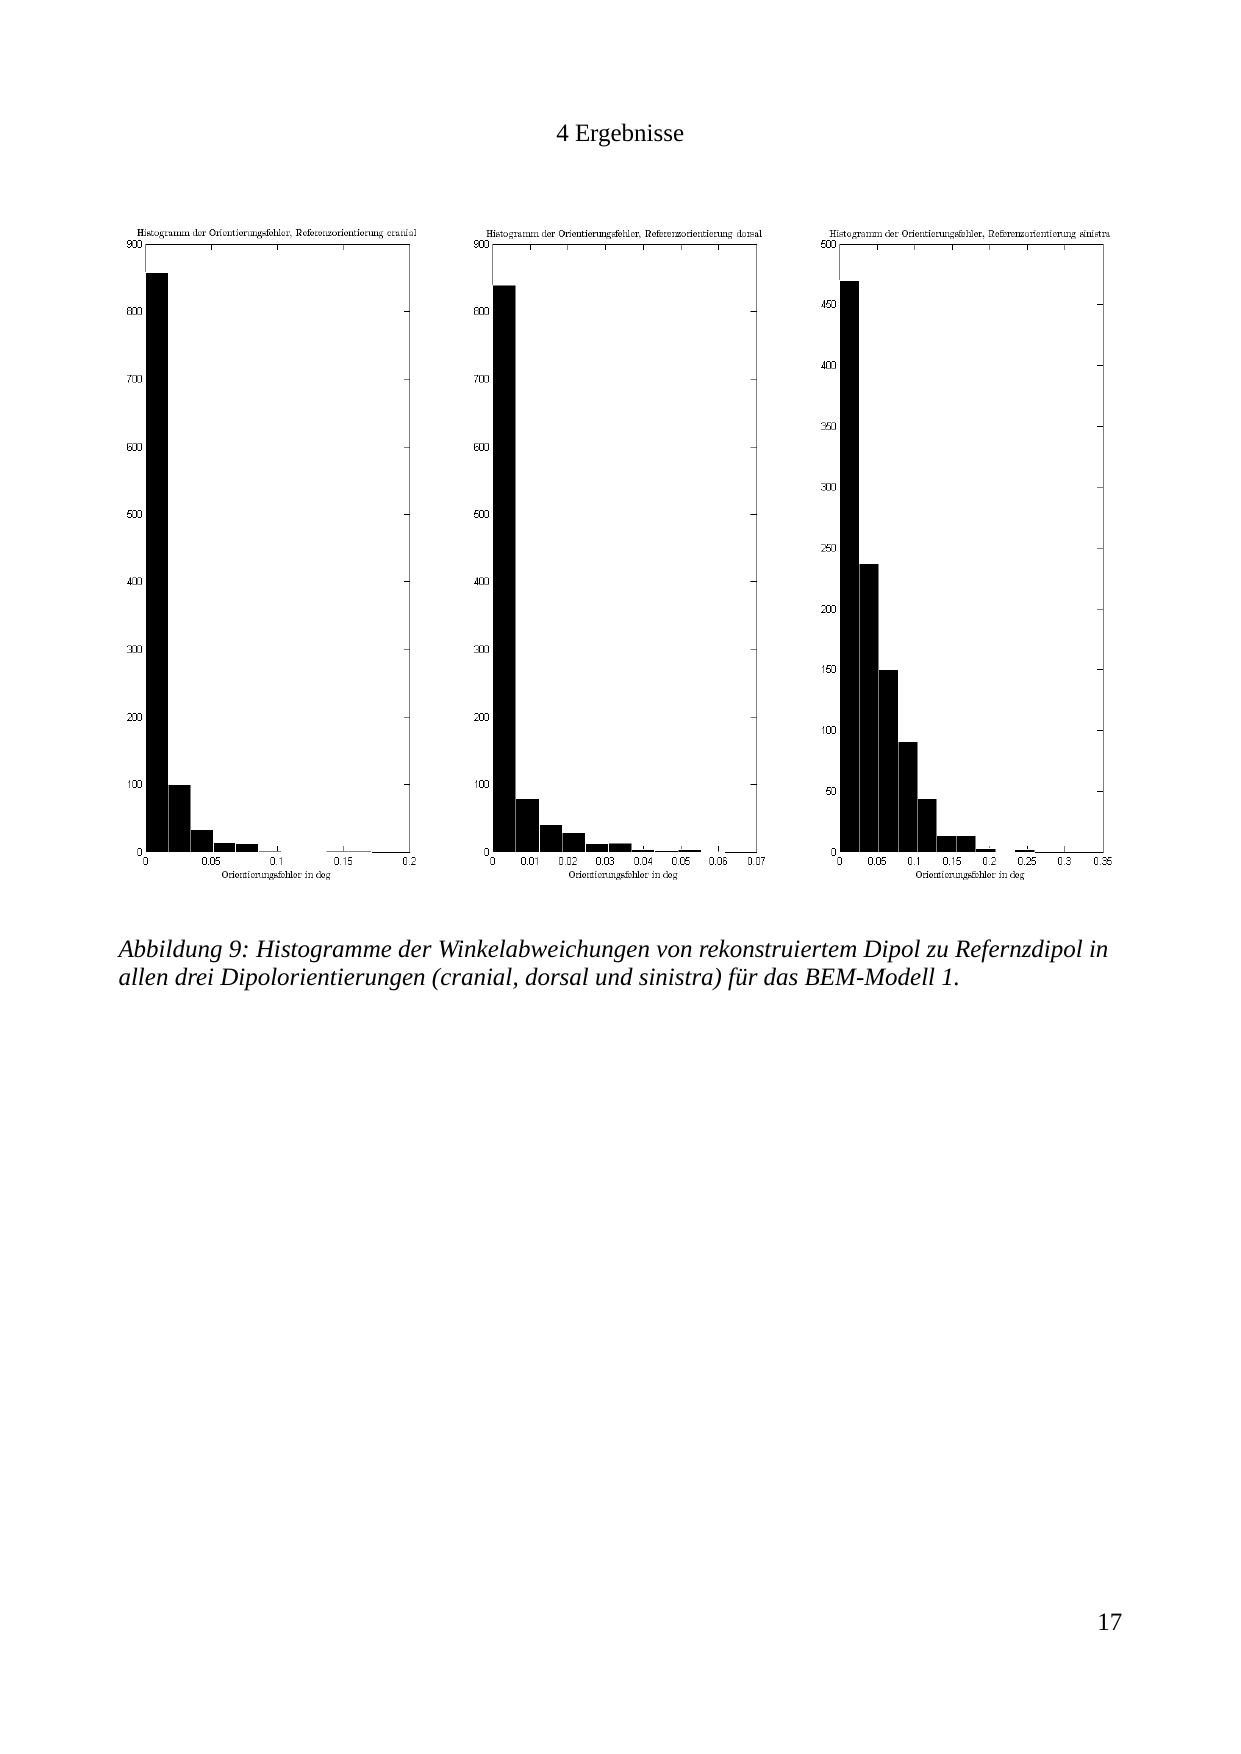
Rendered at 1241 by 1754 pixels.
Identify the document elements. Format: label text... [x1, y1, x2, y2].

picture [118, 188, 1122, 934]
text Abbildung 9: Histogramme der Winkelabweichungen von rekonstruiertem Dipol zu Refernzdipol in allen drei Dipolorientierungen (cranial, dorsal und sinistra) für das BEM-Modell 1. [118, 934, 1122, 991]
